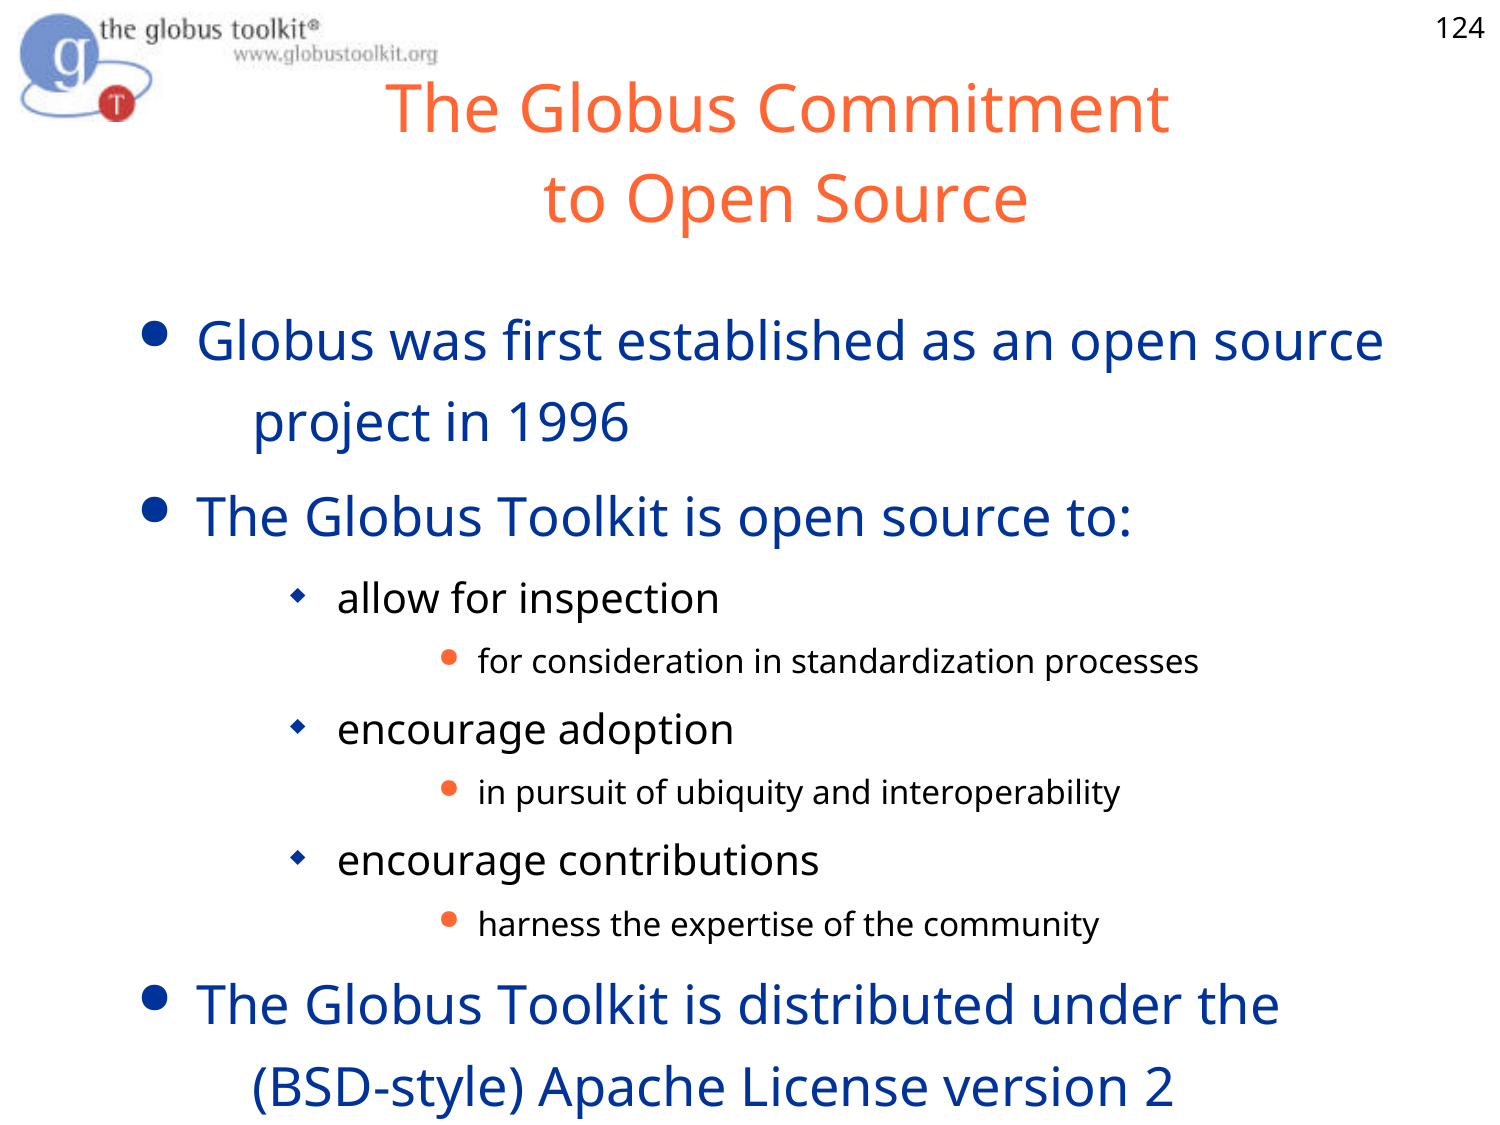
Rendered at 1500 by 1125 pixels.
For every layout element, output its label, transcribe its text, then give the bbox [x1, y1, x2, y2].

picture [17, 12, 438, 122]
title The Globus Commitment to Open Source [74, 74, 1500, 250]
list Globus was first established as an open source project in 1996 The Globus Toolkit is open source to: allow for inspection for consideration in standardization processes encourage adoption in pursuit of ubiquity and interoperability encourage contributions harness the expertise of the community The Globus Toolkit is distributed under the (BSD-style) Apache License version 2 [124, 287, 1438, 1063]
